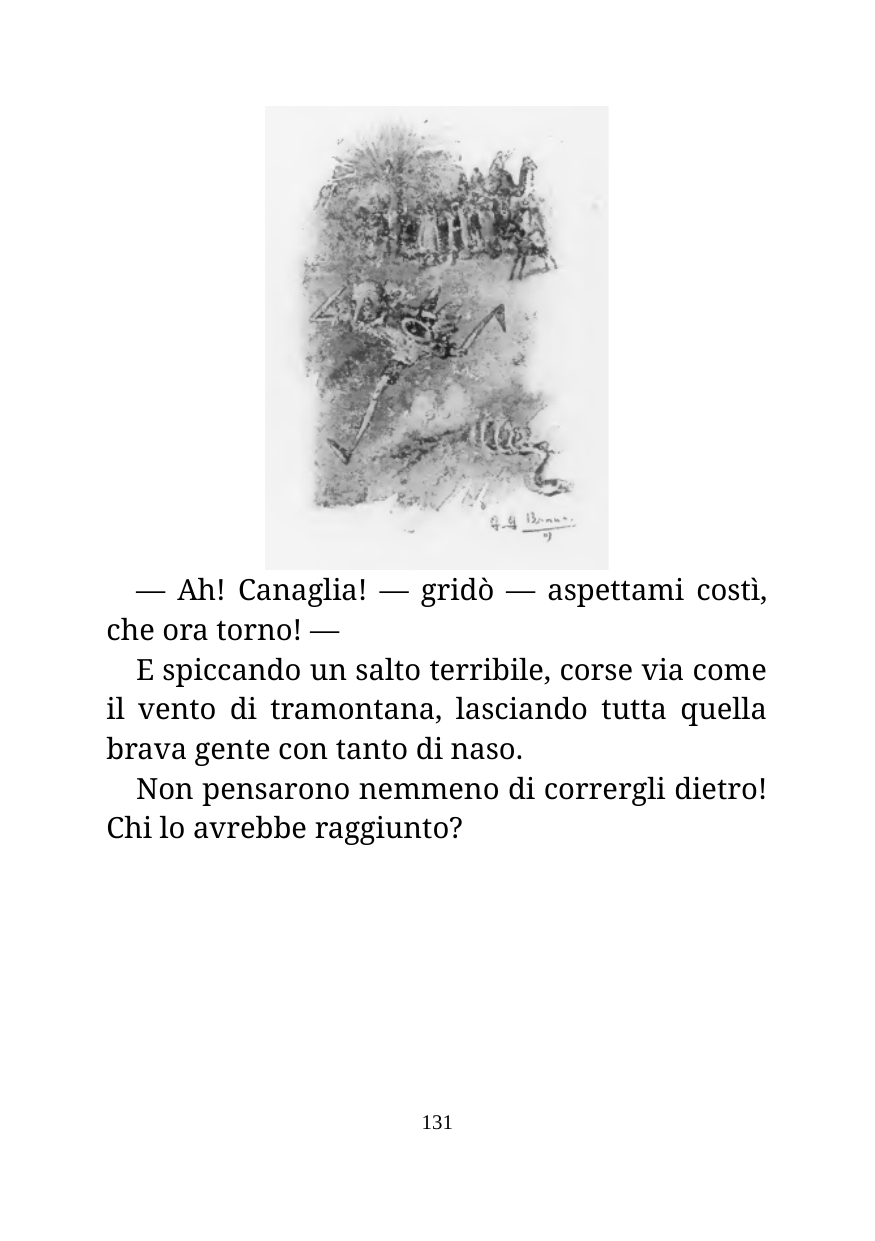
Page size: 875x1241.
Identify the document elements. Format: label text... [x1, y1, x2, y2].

text Non pensarono nemmeno di corrergli dietro! Chi lo avrebbe raggiunto? [106, 768, 768, 847]
text E spiccando un salto terribile, corse via come il vento di tramontana, lasciando tutta quella brava gente con tanto di naso. [106, 649, 768, 768]
text — Ah! Canaglia! — gridò — aspettami costì, che ora torno! — [106, 570, 768, 649]
picture [265, 106, 609, 570]
